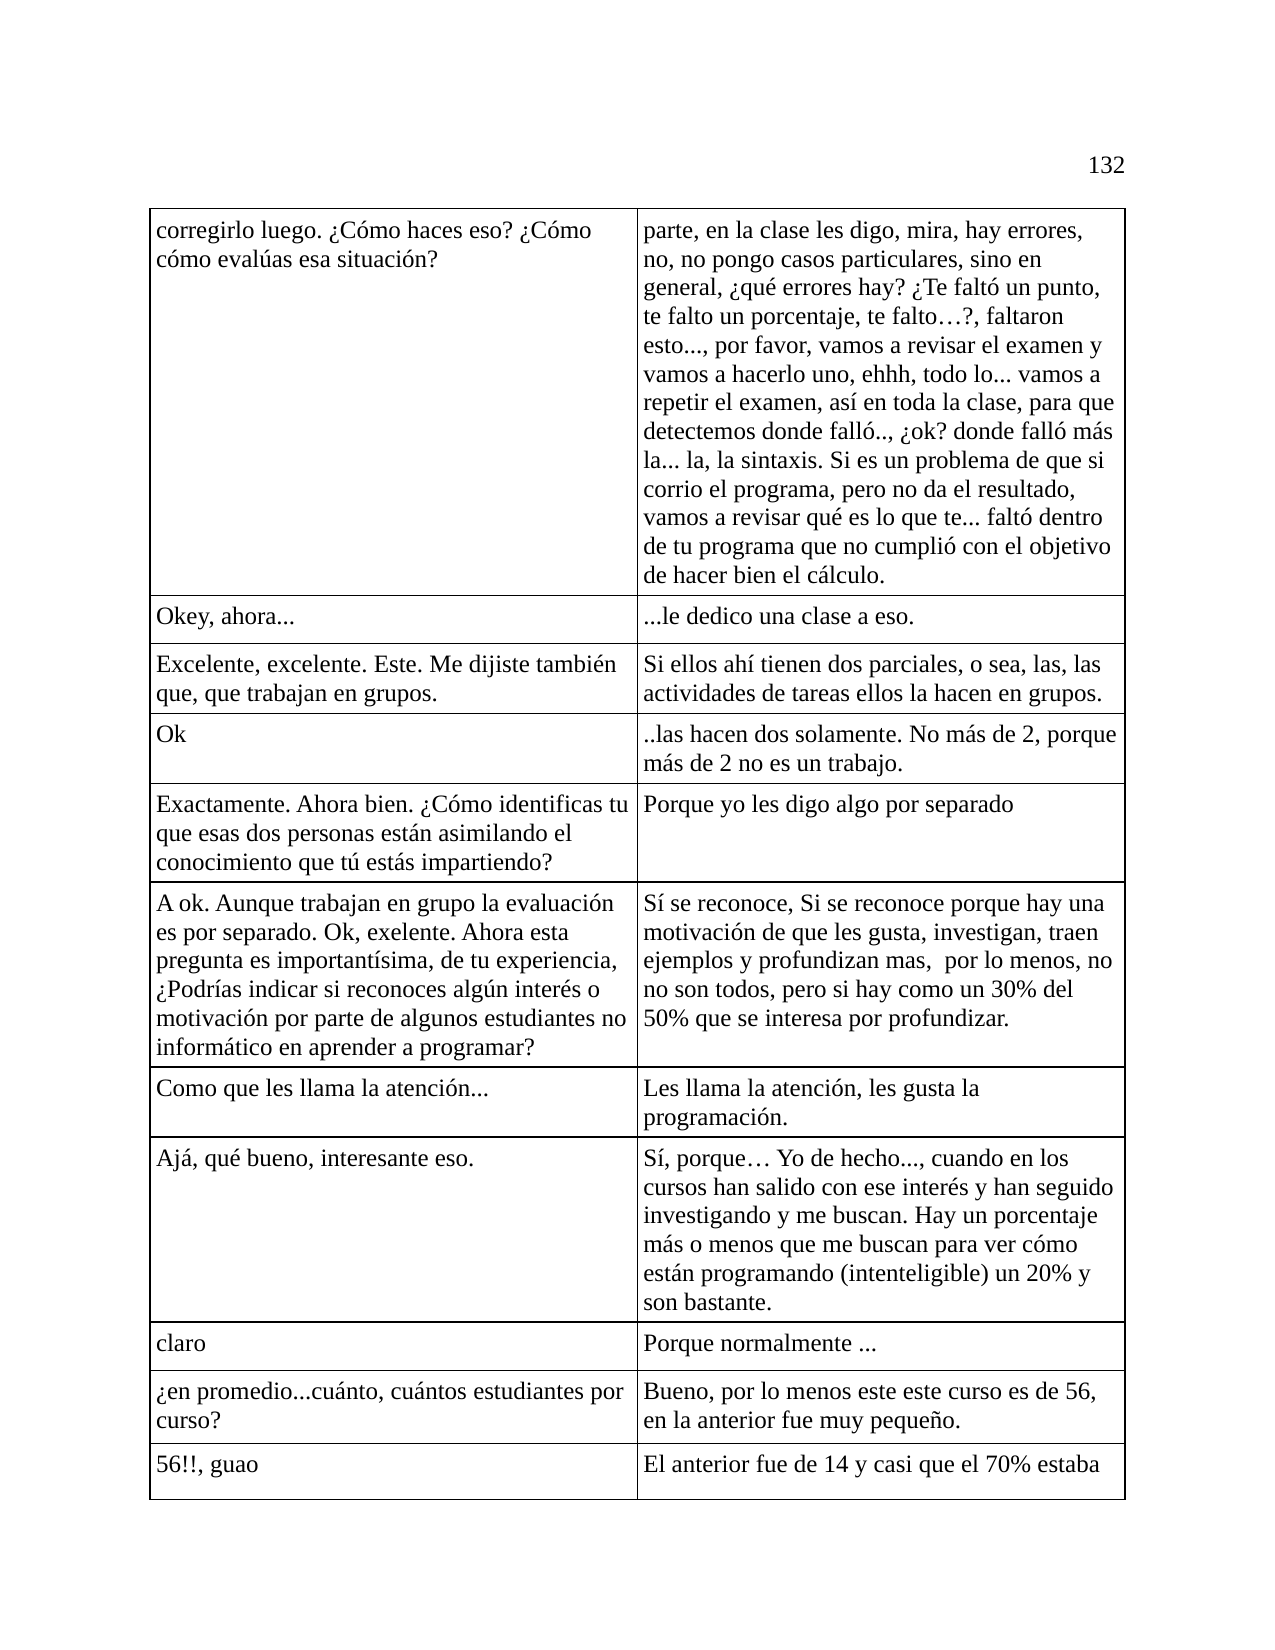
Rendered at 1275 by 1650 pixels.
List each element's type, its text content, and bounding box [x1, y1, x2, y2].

table_cell claro [151, 1323, 637, 1369]
table_cell El anterior fue de 14 y casi que el 70% estaba [638, 1444, 1124, 1499]
table_cell Excelente, excelente. Este. Me dijiste también que, que trabajan en grupos. [151, 644, 637, 713]
table_cell ¿en promedio...cuánto, cuántos estudiantes por curso? [151, 1371, 637, 1443]
table_cell Si ellos ahí tienen dos parciales, o sea, las, las actividades de tareas ellos la hacen en grupos. [638, 644, 1124, 713]
table_cell Ajá, qué bueno, interesante eso. [151, 1138, 637, 1321]
table_cell Porque yo les digo algo por separado [638, 784, 1124, 881]
table_cell Okey, ahora... [151, 596, 637, 643]
table_cell ...le dedico una clase a eso. [638, 596, 1124, 643]
table_cell parte, en la clase les digo, mira, hay errores, no, no pongo casos particulares, sino en general, ¿qué errores hay? ¿Te faltó un punto, te falto un porcentaje, te falto…?, faltaron esto..., por favor, vamos a revisar el examen y vamos a hacerlo uno, ehhh, todo lo... vamos a repetir el examen, así en toda la clase, para que detectemos donde falló.., ¿ok? donde falló más la... la, la sintaxis. Si es un problema de que si corrio el programa, pero no da el resultado, vamos a revisar qué es lo que te... faltó dentro de tu programa que no cumplió con el objetivo de hacer bien el cálculo. [638, 209, 1124, 594]
table_cell Porque normalmente ... [638, 1323, 1124, 1369]
table_cell Sí, porque… Yo de hecho..., cuando en los cursos han salido con ese interés y han seguido investigando y me buscan. Hay un porcentaje más o menos que me buscan para ver cómo están programando (intenteligible) un 20% y son bastante. [638, 1138, 1124, 1321]
table_cell corregirlo luego. ¿Cómo haces eso? ¿Cómo cómo evalúas esa situación? [151, 209, 637, 594]
table_cell A ok. Aunque trabajan en grupo la evaluación es por separado. Ok, exelente. Ahora esta pregunta es importantísima, de tu experiencia, ¿Podrías indicar si reconoces algún interés o motivación por parte de algunos estudiantes no informático en aprender a programar? [151, 883, 637, 1066]
table_cell Les llama la atención, les gusta la programación. [638, 1068, 1124, 1136]
table_cell Exactamente. Ahora bien. ¿Cómo identificas tu que esas dos personas están asimilando el conocimiento que tú estás impartiendo? [151, 784, 637, 881]
table_cell Ok [151, 714, 637, 783]
table_cell 56!!, guao [151, 1444, 637, 1499]
table_cell Sí se reconoce, Si se reconoce porque hay una motivación de que les gusta, investigan, traen ejemplos y profundizan mas, por lo menos, no no son todos, pero si hay como un 30% del 50% que se interesa por profundizar. [638, 883, 1124, 1066]
table_cell Como que les llama la atención... [151, 1068, 637, 1136]
table_cell Bueno, por lo menos este este curso es de 56, en la anterior fue muy pequeño. [638, 1371, 1124, 1443]
table_cell ..las hacen dos solamente. No más de 2, porque más de 2 no es un trabajo. [638, 714, 1124, 783]
